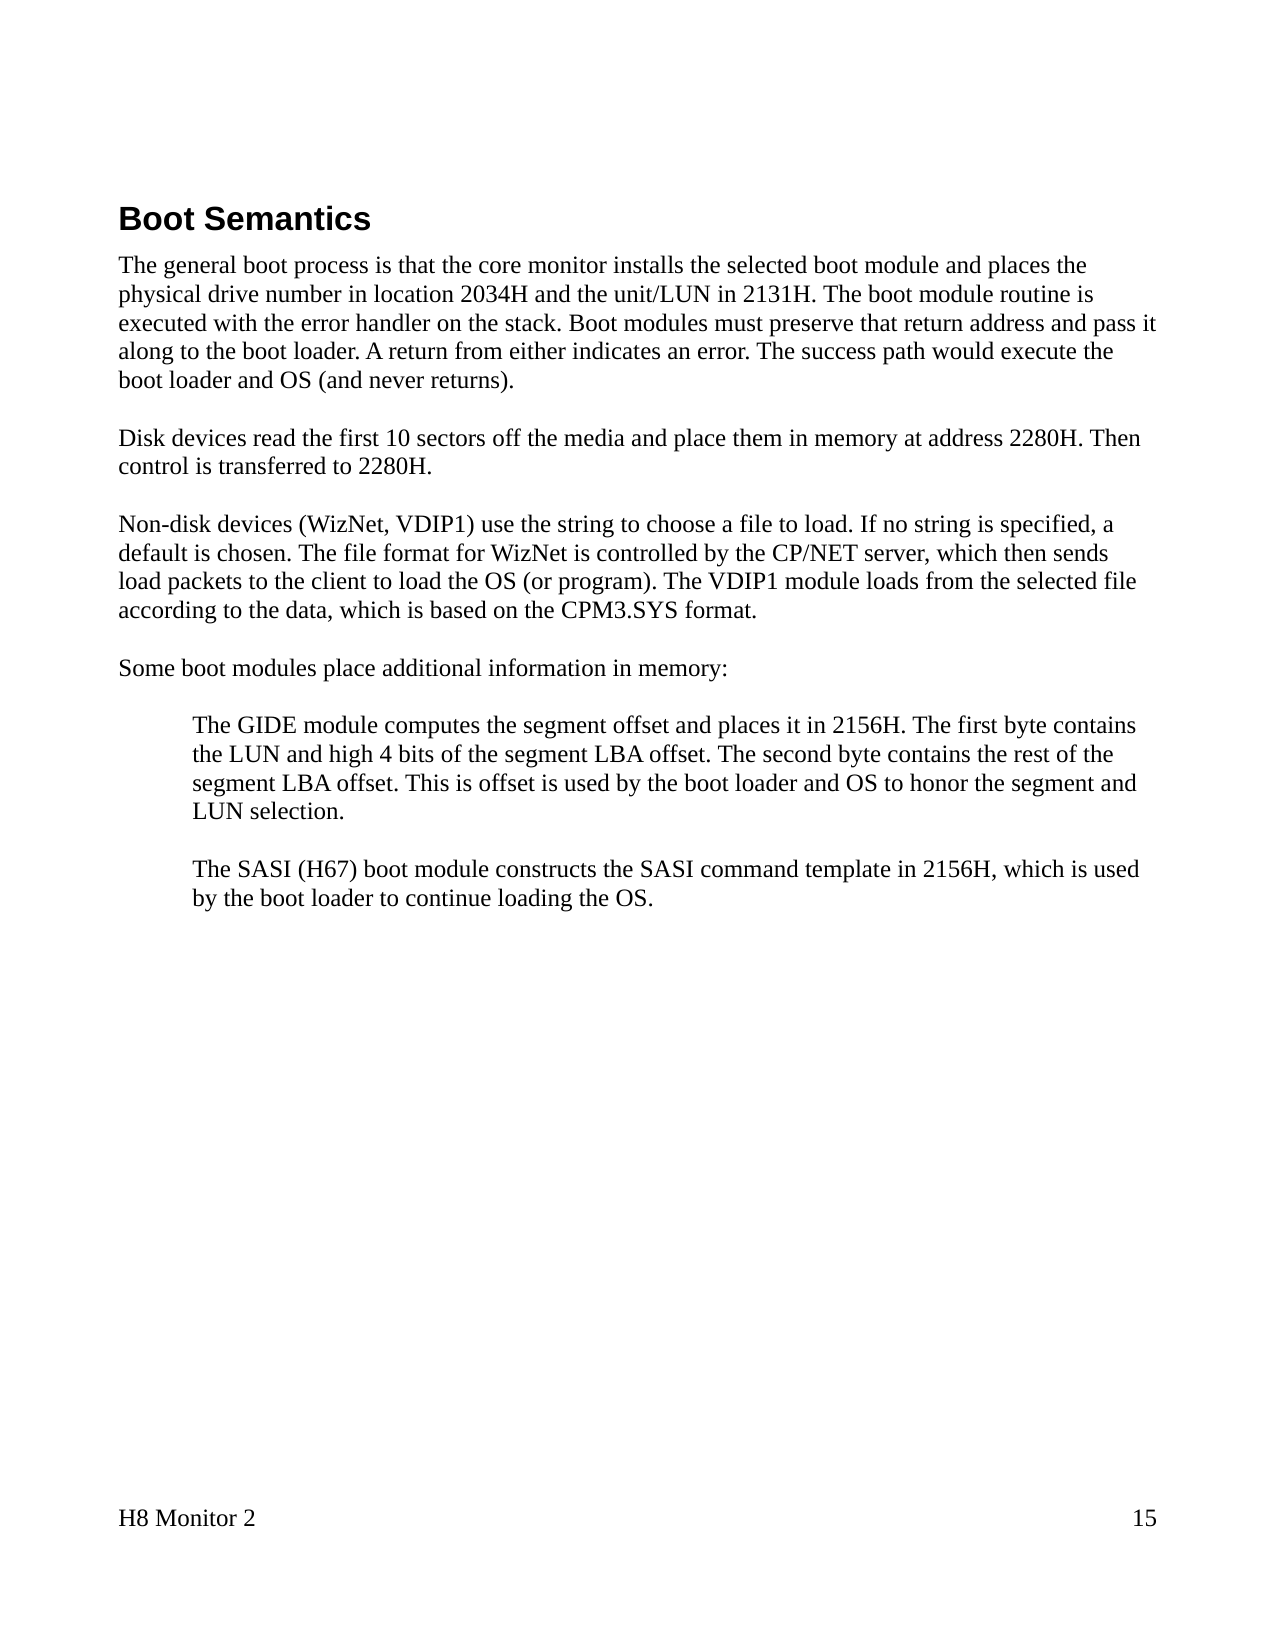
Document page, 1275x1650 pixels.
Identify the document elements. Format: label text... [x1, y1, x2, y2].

text The general boot process is that the core monitor installs the selected boot module and places the physical drive number in location 2034H and the unit/LUN in 2131H. The boot module routine is executed with the error handler on the stack. Boot modules must preserve that return address and pass it along to the boot loader. A return from either indicates an error. The success path would execute the boot loader and OS (and never returns). [118, 250, 1157, 394]
text The SASI (H67) boot module constructs the SASI command template in 2156H, which is used by the boot loader to continue loading the OS. [192, 854, 1157, 911]
text Disk devices read the first 10 sectors off the media and place them in memory at address 2280H. Then control is transferred to 2280H. [118, 423, 1157, 480]
text Some boot modules place additional information in memory: [118, 653, 1157, 681]
text The GIDE module computes the segment offset and places it in 2156H. The first byte contains the LUN and high 4 bits of the segment LBA offset. The second byte contains the rest of the segment LBA offset. This is offset is used by the boot loader and OS to honor the segment and LUN selection. [192, 710, 1157, 825]
text Non-disk devices (WizNet, VDIP1) use the string to choose a file to load. If no string is specified, a default is chosen. The file format for WizNet is controlled by the CP/NET server, which then sends load packets to the client to load the OS (or program). The VDIP1 module loads from the selected file according to the data, which is based on the CPM3.SYS format. [118, 509, 1157, 624]
subtitle Boot Semantics [118, 199, 1157, 238]
